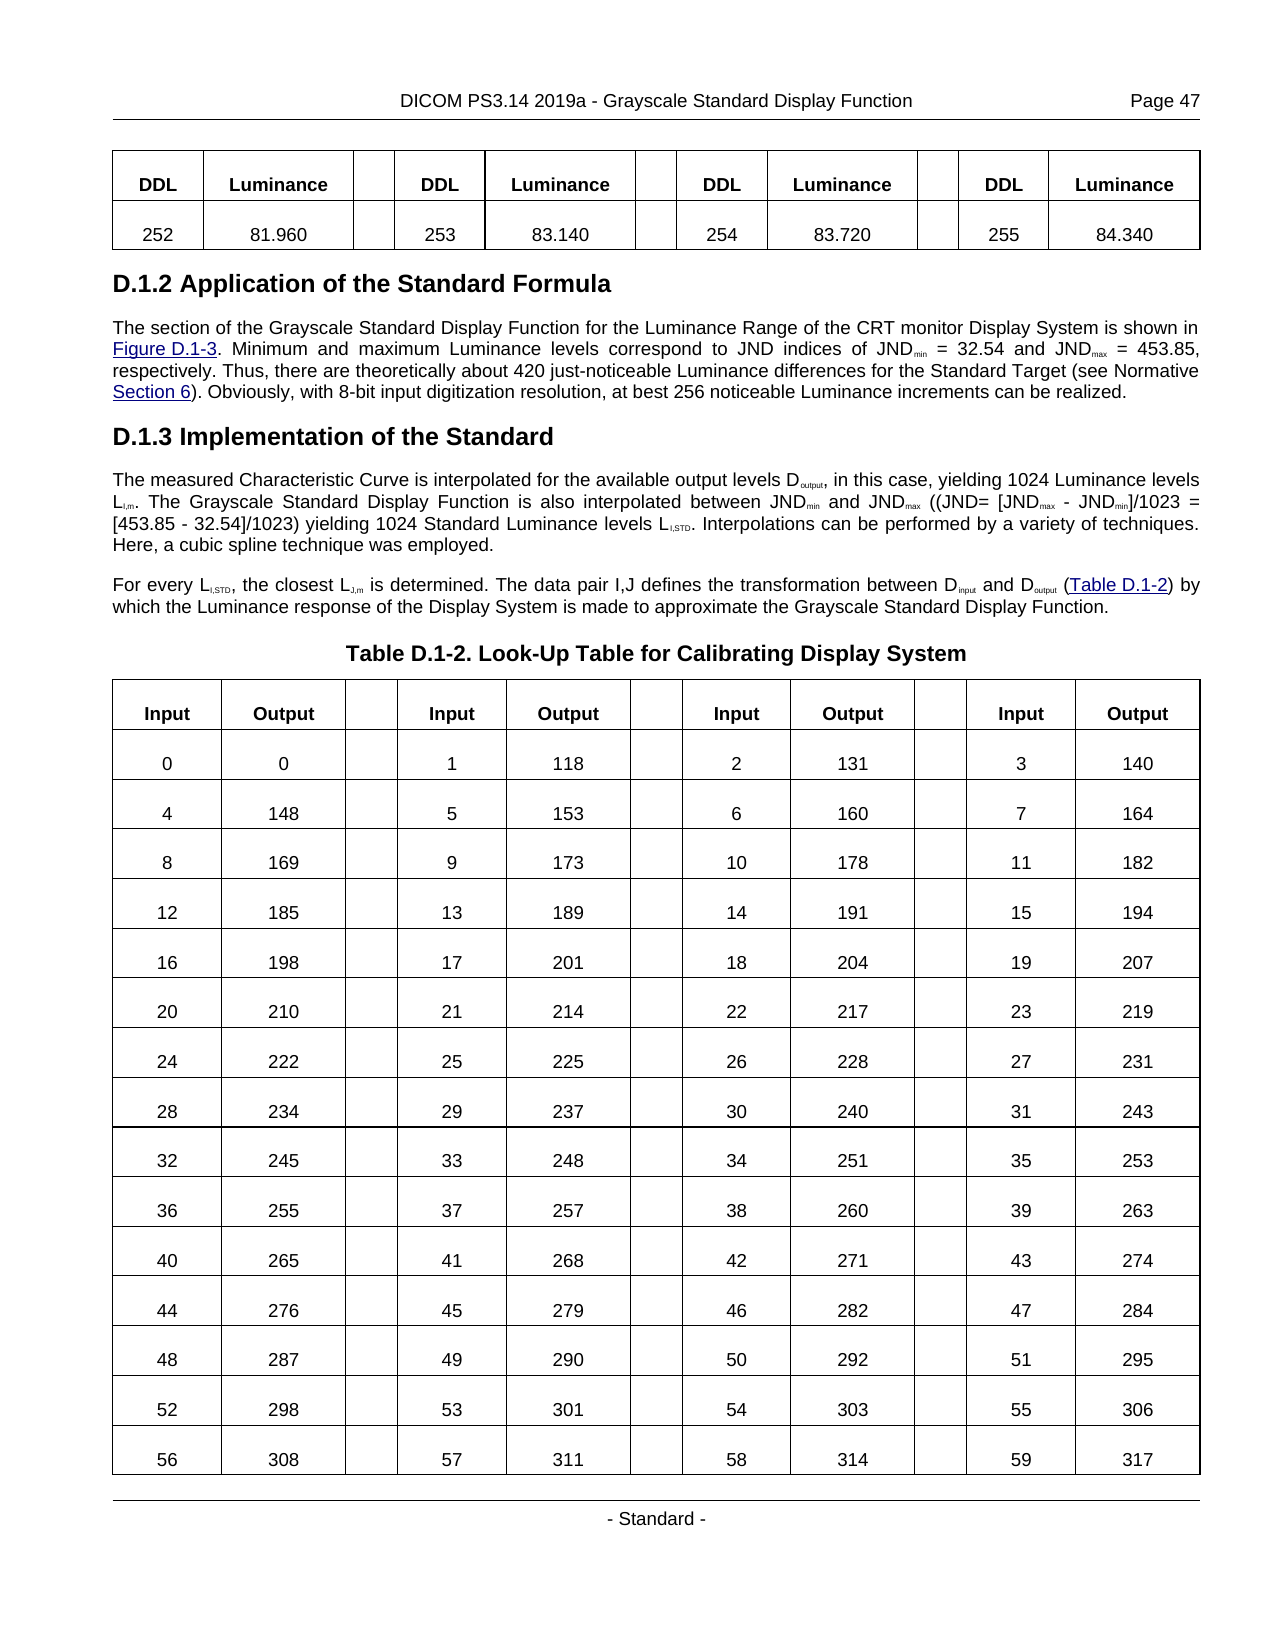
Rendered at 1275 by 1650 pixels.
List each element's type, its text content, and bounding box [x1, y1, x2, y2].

table_cell 198 [222, 929, 345, 977]
table_cell 54 [683, 1376, 790, 1424]
table_cell 210 [222, 978, 345, 1027]
table_cell 33 [398, 1128, 506, 1176]
table_cell 84.340 [1049, 201, 1199, 249]
table_cell [346, 1078, 397, 1126]
table_cell 225 [507, 1028, 630, 1077]
table_cell 214 [507, 978, 630, 1027]
table_header Output [507, 680, 630, 729]
table_cell 204 [791, 929, 914, 977]
table_cell 282 [791, 1276, 914, 1325]
table_cell 13 [398, 879, 506, 928]
table_cell 8 [113, 829, 221, 878]
table_cell [346, 1227, 397, 1275]
table_header Luminance [768, 151, 917, 200]
table_cell 9 [398, 829, 506, 878]
table_cell 28 [113, 1078, 221, 1126]
table_cell 194 [1076, 879, 1199, 928]
table_cell 12 [113, 879, 221, 928]
table_header Input [113, 680, 221, 729]
table_cell 240 [791, 1078, 914, 1126]
table_cell 36 [113, 1177, 221, 1226]
table_cell [631, 829, 682, 878]
table_cell 30 [683, 1078, 790, 1126]
table_cell 265 [222, 1227, 345, 1275]
table_cell [346, 978, 397, 1027]
table_header Output [791, 680, 914, 729]
table_cell [631, 1426, 682, 1474]
table_cell 290 [507, 1326, 630, 1375]
table_header Input [398, 680, 506, 729]
table_cell 255 [222, 1177, 345, 1226]
table_cell [346, 1426, 397, 1474]
table_cell [915, 780, 966, 828]
table_cell [915, 1276, 966, 1325]
table_cell [915, 1177, 966, 1226]
table_cell 31 [967, 1078, 1075, 1126]
table_cell 245 [222, 1128, 345, 1176]
table_cell 42 [683, 1227, 790, 1275]
table_header [346, 680, 397, 729]
table_cell 7 [967, 780, 1075, 828]
table_cell 314 [791, 1426, 914, 1474]
table_header DDL [959, 151, 1048, 200]
table_header DDL [395, 151, 484, 200]
table_cell 37 [398, 1177, 506, 1226]
table_cell [915, 730, 966, 778]
table_cell 19 [967, 929, 1075, 977]
table_cell 45 [398, 1276, 506, 1325]
table_cell 49 [398, 1326, 506, 1375]
table_header [354, 151, 394, 200]
table_cell 207 [1076, 929, 1199, 977]
table_cell [636, 201, 676, 249]
table_cell 255 [959, 201, 1048, 249]
table_cell [631, 780, 682, 828]
table_cell 268 [507, 1227, 630, 1275]
table_cell [631, 1376, 682, 1424]
text D.1.2 Application of the Standard Formula [112, 269, 1200, 298]
table_cell 41 [398, 1227, 506, 1275]
table_cell 17 [398, 929, 506, 977]
table_cell 222 [222, 1028, 345, 1077]
table_cell 173 [507, 829, 630, 878]
table_cell 29 [398, 1078, 506, 1126]
table_cell [915, 829, 966, 878]
table_cell 234 [222, 1078, 345, 1126]
text The section of the Grayscale Standard Display Function for the Luminance Range of the CRT monitor Display System is shown in Figure D.1-3. Minimum and maximum Luminance levels correspond to JND indices of JNDmin = 32.54 and JNDmax = 453.85, respectively. Thus, there are theoretically about 420 just-noticeable Luminance differences for the Standard Target (see Normative Section 6). Obviously, with 8-bit input digitization resolution, at best 256 noticeable Luminance increments can be realized. [112, 317, 1200, 403]
table_cell [915, 1227, 966, 1275]
table_cell 260 [791, 1177, 914, 1226]
table_cell [915, 1426, 966, 1474]
table_cell 252 [113, 201, 203, 249]
table_header Luminance [204, 151, 353, 200]
table_cell 153 [507, 780, 630, 828]
table_cell 185 [222, 879, 345, 928]
table_cell 83.140 [486, 201, 635, 249]
table_cell [346, 1128, 397, 1176]
table_cell 276 [222, 1276, 345, 1325]
table_cell 191 [791, 879, 914, 928]
table_header Input [967, 680, 1075, 729]
table_cell 11 [967, 829, 1075, 878]
table_cell 254 [677, 201, 767, 249]
table_cell 279 [507, 1276, 630, 1325]
text D.1.3 Implementation of the Standard [112, 422, 1200, 450]
text The measured Characteristic Curve is interpolated for the available output levels Doutput, in this case, yielding 1024 Luminance levels LI,m. The Grayscale Standard Display Function is also interpolated between JNDmin and JNDmax ((JND= [JNDmax - JNDmin]/1023 = [453.85 - 32.54]/1023) yielding 1024 Standard Luminance levels LI,STD. Interpolations can be performed by a variety of techniques. Here, a cubic spline technique was employed. [112, 469, 1200, 555]
table_cell 52 [113, 1376, 221, 1424]
table_cell [631, 978, 682, 1027]
table_cell [631, 1326, 682, 1375]
table_cell 201 [507, 929, 630, 977]
table_cell 40 [113, 1227, 221, 1275]
table_cell 26 [683, 1028, 790, 1077]
table_cell 48 [113, 1326, 221, 1375]
table_cell 46 [683, 1276, 790, 1325]
table_cell 271 [791, 1227, 914, 1275]
table_cell 169 [222, 829, 345, 878]
table_cell 160 [791, 780, 914, 828]
table_cell [915, 879, 966, 928]
table_cell 2 [683, 730, 790, 778]
table_cell 182 [1076, 829, 1199, 878]
table_cell [631, 1177, 682, 1226]
table_cell 10 [683, 829, 790, 878]
table_cell [346, 1326, 397, 1375]
table_cell 248 [507, 1128, 630, 1176]
table_cell 35 [967, 1128, 1075, 1176]
table_header Output [1076, 680, 1199, 729]
table_cell 16 [113, 929, 221, 977]
table_cell 3 [967, 730, 1075, 778]
table_header [918, 151, 958, 200]
table_cell 57 [398, 1426, 506, 1474]
table_cell 0 [222, 730, 345, 778]
table_cell 295 [1076, 1326, 1199, 1375]
table_cell 148 [222, 780, 345, 828]
table_cell 237 [507, 1078, 630, 1126]
table_cell 1 [398, 730, 506, 778]
table_cell 14 [683, 879, 790, 928]
table_cell [354, 201, 394, 249]
table_cell [915, 1376, 966, 1424]
table_cell 27 [967, 1028, 1075, 1077]
table_cell [346, 879, 397, 928]
table_header Luminance [486, 151, 635, 200]
table_cell 81.960 [204, 201, 353, 249]
table_cell 24 [113, 1028, 221, 1077]
table_cell [915, 1326, 966, 1375]
table_cell 140 [1076, 730, 1199, 778]
table_cell 118 [507, 730, 630, 778]
table_cell 22 [683, 978, 790, 1027]
table_cell [918, 201, 958, 249]
table_cell [631, 1028, 682, 1077]
table_cell [631, 1128, 682, 1176]
table_cell [346, 730, 397, 778]
table_cell 15 [967, 879, 1075, 928]
table_cell 47 [967, 1276, 1075, 1325]
table_cell 253 [395, 201, 484, 249]
text Table D.1-2. Look-Up Table for Calibrating Display System [112, 640, 1200, 666]
table_cell [346, 1376, 397, 1424]
table_cell [915, 1028, 966, 1077]
table_header Output [222, 680, 345, 729]
table_cell 274 [1076, 1227, 1199, 1275]
table_cell 287 [222, 1326, 345, 1375]
table_cell 228 [791, 1028, 914, 1077]
text For every LI,STD, the closest LJ,m is determined. The data pair I,J defines the transformation between Dinput and Doutput (Table D.1-2) by which the Luminance response of the Display System is made to approximate the Grayscale Standard Display Function. [112, 574, 1200, 617]
table_cell 178 [791, 829, 914, 878]
table_cell [915, 929, 966, 977]
table_cell 284 [1076, 1276, 1199, 1325]
table_cell [631, 1276, 682, 1325]
table_cell [915, 978, 966, 1027]
table_header DDL [113, 151, 203, 200]
table_cell 298 [222, 1376, 345, 1424]
table_cell 43 [967, 1227, 1075, 1275]
table_cell 34 [683, 1128, 790, 1176]
table_cell [346, 1276, 397, 1325]
table_cell 131 [791, 730, 914, 778]
table_cell [631, 1078, 682, 1126]
table_cell 51 [967, 1326, 1075, 1375]
table_cell 251 [791, 1128, 914, 1176]
table_cell 0 [113, 730, 221, 778]
table_cell 39 [967, 1177, 1075, 1226]
table_header DDL [677, 151, 767, 200]
table_header [636, 151, 676, 200]
table_cell 83.720 [768, 201, 917, 249]
table_cell [631, 879, 682, 928]
table_cell 38 [683, 1177, 790, 1226]
table_cell 257 [507, 1177, 630, 1226]
table_cell 231 [1076, 1028, 1199, 1077]
table_cell 219 [1076, 978, 1199, 1027]
table_cell 243 [1076, 1078, 1199, 1126]
table_cell 44 [113, 1276, 221, 1325]
table_cell 6 [683, 780, 790, 828]
table_cell 59 [967, 1426, 1075, 1474]
table_cell [631, 929, 682, 977]
table_cell 18 [683, 929, 790, 977]
table_cell 20 [113, 978, 221, 1027]
table_cell [346, 829, 397, 878]
table_cell 311 [507, 1426, 630, 1474]
table_cell 253 [1076, 1128, 1199, 1176]
table_cell [631, 1227, 682, 1275]
table_cell 263 [1076, 1177, 1199, 1226]
table_cell 217 [791, 978, 914, 1027]
table_cell 50 [683, 1326, 790, 1375]
table_cell [346, 1177, 397, 1226]
table_cell [915, 1078, 966, 1126]
table_header [631, 680, 682, 729]
table_cell 164 [1076, 780, 1199, 828]
table_cell 23 [967, 978, 1075, 1027]
table_cell 53 [398, 1376, 506, 1424]
table_cell [346, 929, 397, 977]
table_cell 308 [222, 1426, 345, 1474]
table_cell [631, 730, 682, 778]
table_cell [346, 780, 397, 828]
table_cell 292 [791, 1326, 914, 1375]
table_cell 56 [113, 1426, 221, 1474]
table_cell [915, 1128, 966, 1176]
table_cell 189 [507, 879, 630, 928]
table_cell 25 [398, 1028, 506, 1077]
table_cell [346, 1028, 397, 1077]
table_header Input [683, 680, 790, 729]
table_cell 5 [398, 780, 506, 828]
table_cell 21 [398, 978, 506, 1027]
table_cell 4 [113, 780, 221, 828]
table_cell 58 [683, 1426, 790, 1474]
table_cell 55 [967, 1376, 1075, 1424]
table_cell 306 [1076, 1376, 1199, 1424]
table_header Luminance [1049, 151, 1199, 200]
table_cell 301 [507, 1376, 630, 1424]
table_header [915, 680, 966, 729]
table_cell 303 [791, 1376, 914, 1424]
table_cell 32 [113, 1128, 221, 1176]
table_cell 317 [1076, 1426, 1199, 1474]
